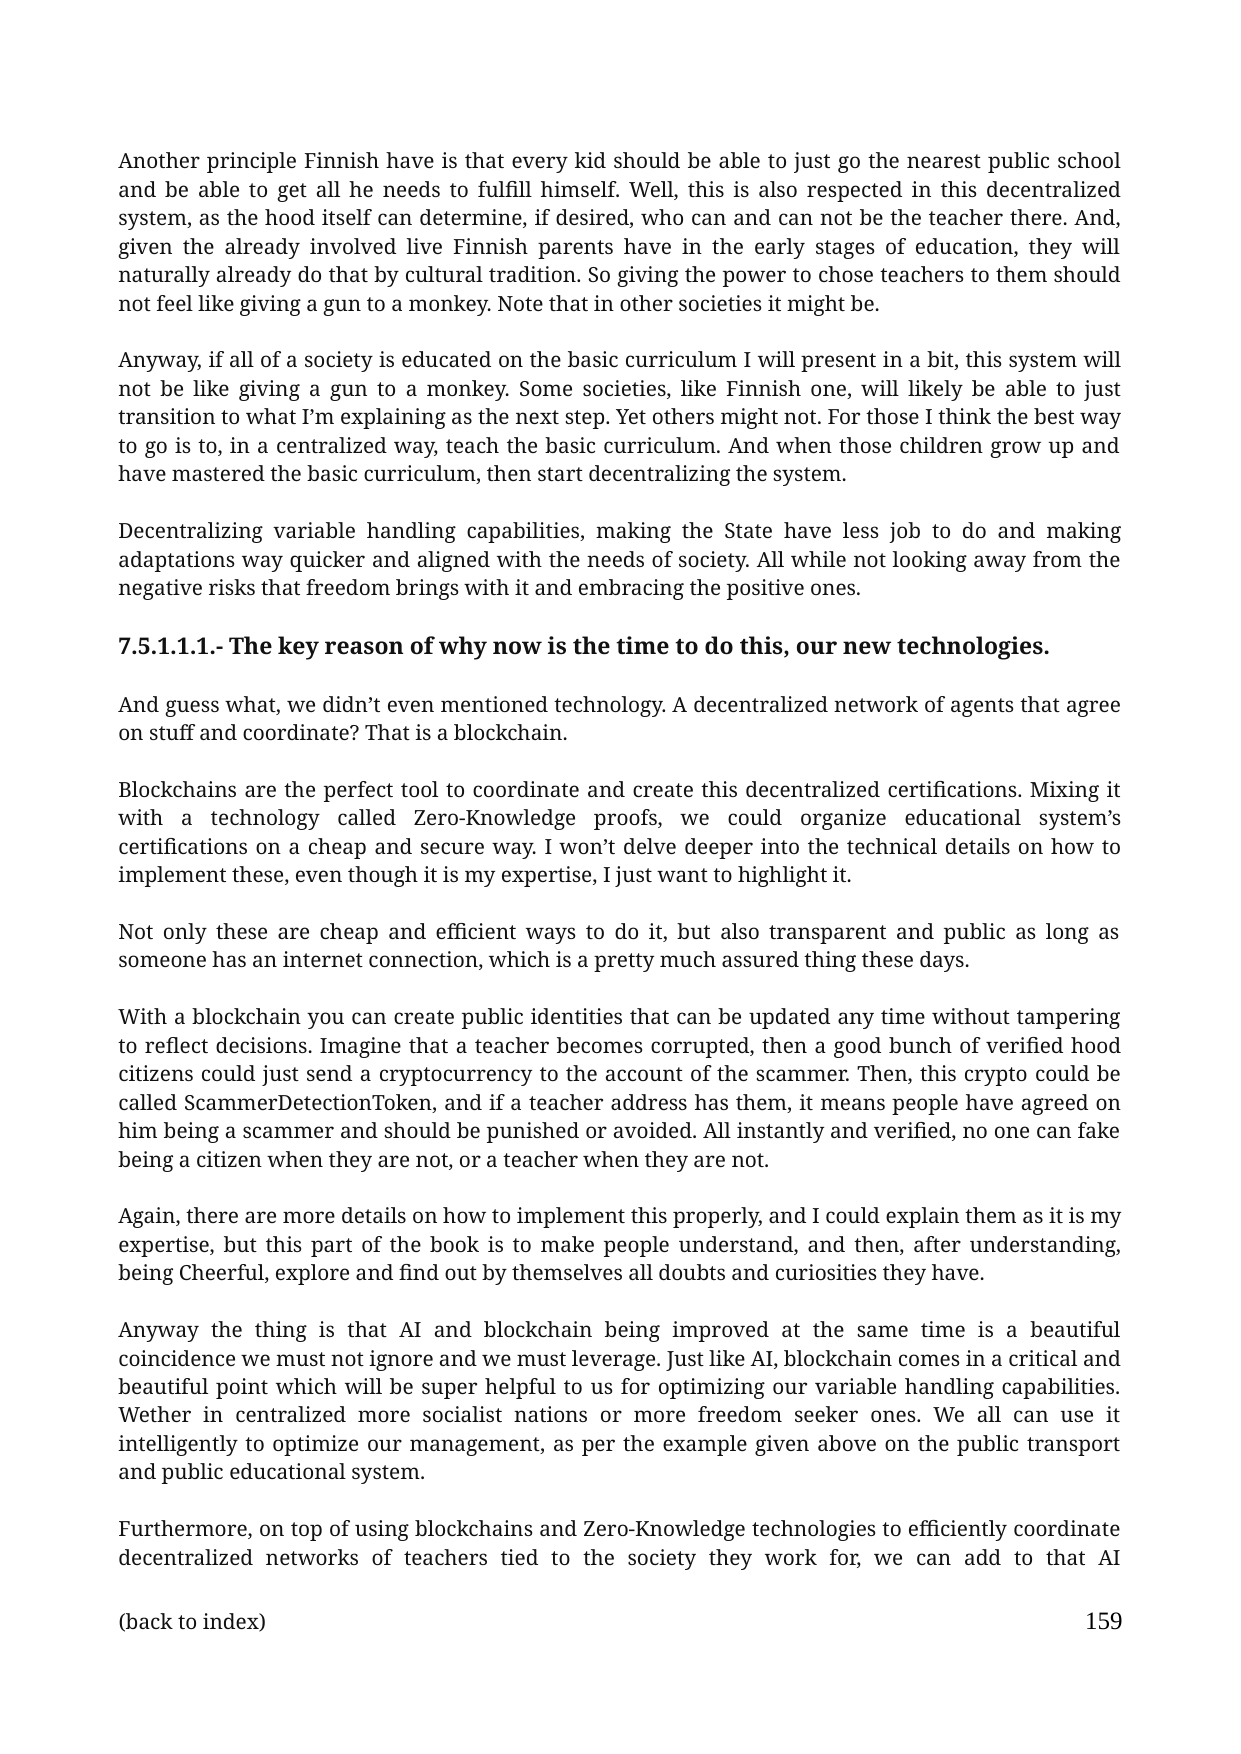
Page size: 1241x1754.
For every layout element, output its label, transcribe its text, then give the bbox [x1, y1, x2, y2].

text Blockchains are the perfect tool to coordinate and create this decentralized certifications. Mixing it with a technology called Zero-Knowledge proofs, we could organize educational system’s certifications on a cheap and secure way. I won’t delve deeper into the technical details on how to implement these, even though it is my expertise, I just want to highlight it. [118, 775, 1122, 889]
text Decentralizing variable handling capabilities, making the State have less job to do and making adaptations way quicker and aligned with the needs of society. All while not looking away from the negative risks that freedom brings with it and embracing the positive ones. [118, 516, 1122, 602]
text Not only these are cheap and efficient ways to do it, but also transparent and public as long as someone has an internet connection, which is a pretty much assured thing these days. [118, 917, 1122, 974]
text 7.5.1.1.1.- The key reason of why now is the time to do this, our new technologies. [118, 630, 1122, 661]
text With a blockchain you can create public identities that can be updated any time without tampering to reflect decisions. Imagine that a teacher becomes corrupted, then a good bunch of verified hood citizens could just send a cryptocurrency to the account of the scammer. Then, this crypto could be called ScammerDetectionToken, and if a teacher address has them, it means people have agreed on him being a scammer and should be punished or avoided. All instantly and verified, no one can fake being a citizen when they are not, or a teacher when they are not. [118, 1002, 1122, 1173]
text Anyway the thing is that AI and blockchain being improved at the same time is a beautiful coincidence we must not ignore and we must leverage. Just like AI, blockchain comes in a critical and beautiful point which will be super helpful to us for optimizing our variable handling capabilities. Wether in centralized more socialist nations or more freedom seeker ones. We all can use it intelligently to optimize our management, as per the example given above on the public transport and public educational system. [118, 1315, 1122, 1486]
text And guess what, we didn’t even mentioned technology. A decentralized network of agents that agree on stuff and coordinate? That is a blockchain. [118, 690, 1122, 747]
text Again, there are more details on how to implement this properly, and I could explain them as it is my expertise, but this part of the book is to make people understand, and then, after understanding, being Cheerful, explore and find out by themselves all doubts and curiosities they have. [118, 1202, 1122, 1287]
text Another principle Finnish have is that every kid should be able to just go the nearest public school and be able to get all he needs to fulfill himself. Well, this is also respected in this decentralized system, as the hood itself can determine, if desired, who can and can not be the teacher there. And, given the already involved live Finnish parents have in the early stages of education, they will naturally already do that by cultural tradition. So giving the power to chose teachers to them should not feel like giving a gun to a monkey. Note that in other societies it might be. [118, 147, 1122, 317]
text Furthermore, on top of using blockchains and Zero-Knowledge technologies to efficiently coordinate decentralized networks of teachers tied to the society they work for, we can add to that AI [118, 1514, 1122, 1571]
text Anyway, if all of a society is educated on the basic curriculum I will present in a bit, this system will not be like giving a gun to a monkey. Some societies, like Finnish one, will likely be able to just transition to what I’m explaining as the next step. Yet others might not. For those I think the best way to go is to, in a centralized way, teach the basic curriculum. And when those children grow up and have mastered the basic curriculum, then start decentralizing the system. [118, 346, 1122, 488]
